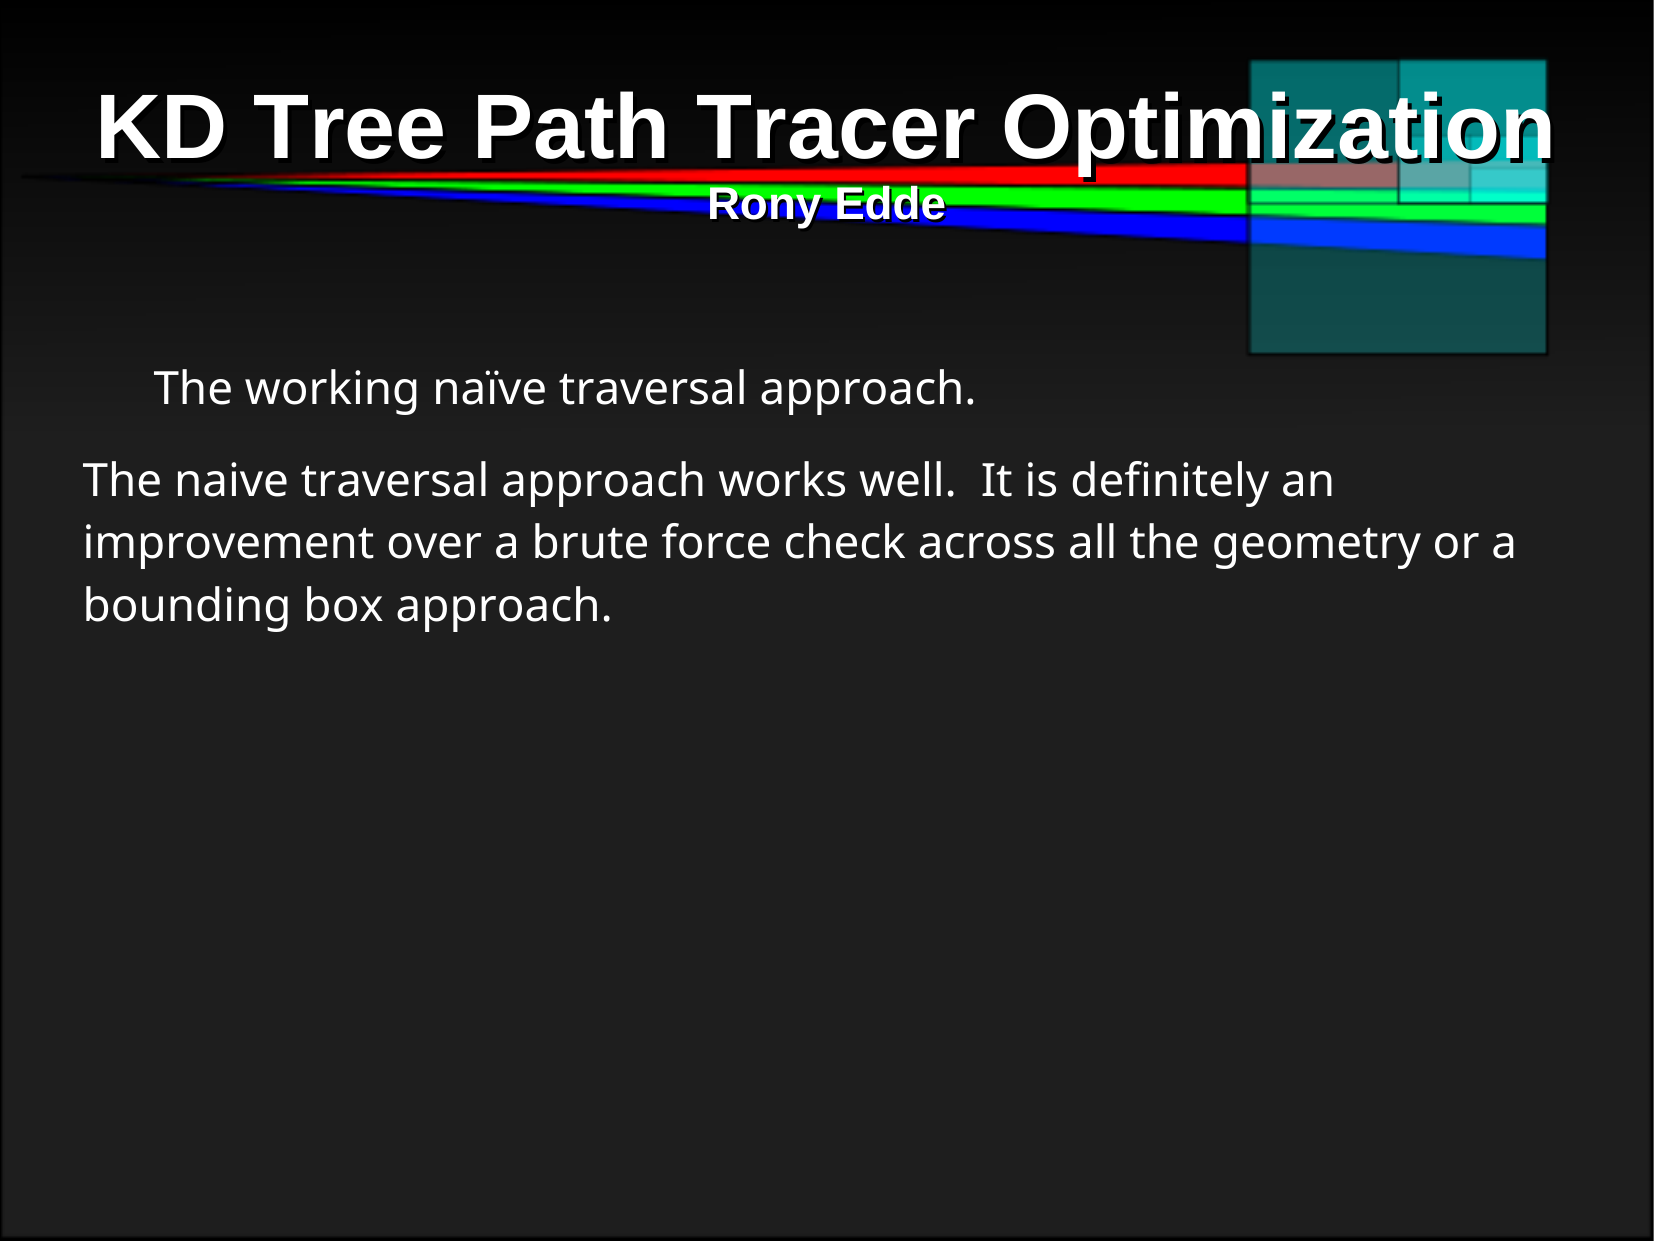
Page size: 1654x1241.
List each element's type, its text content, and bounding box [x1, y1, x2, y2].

list The working naïve traversal approach. The naive traversal approach works well. It is definitely an improvement over a brute force check across all the geometry or a bounding box approach. [82, 355, 1571, 1058]
picture [0, 0, 1654, 1241]
title KD Tree Path Tracer Optimization Rony Edde [82, 56, 1571, 250]
